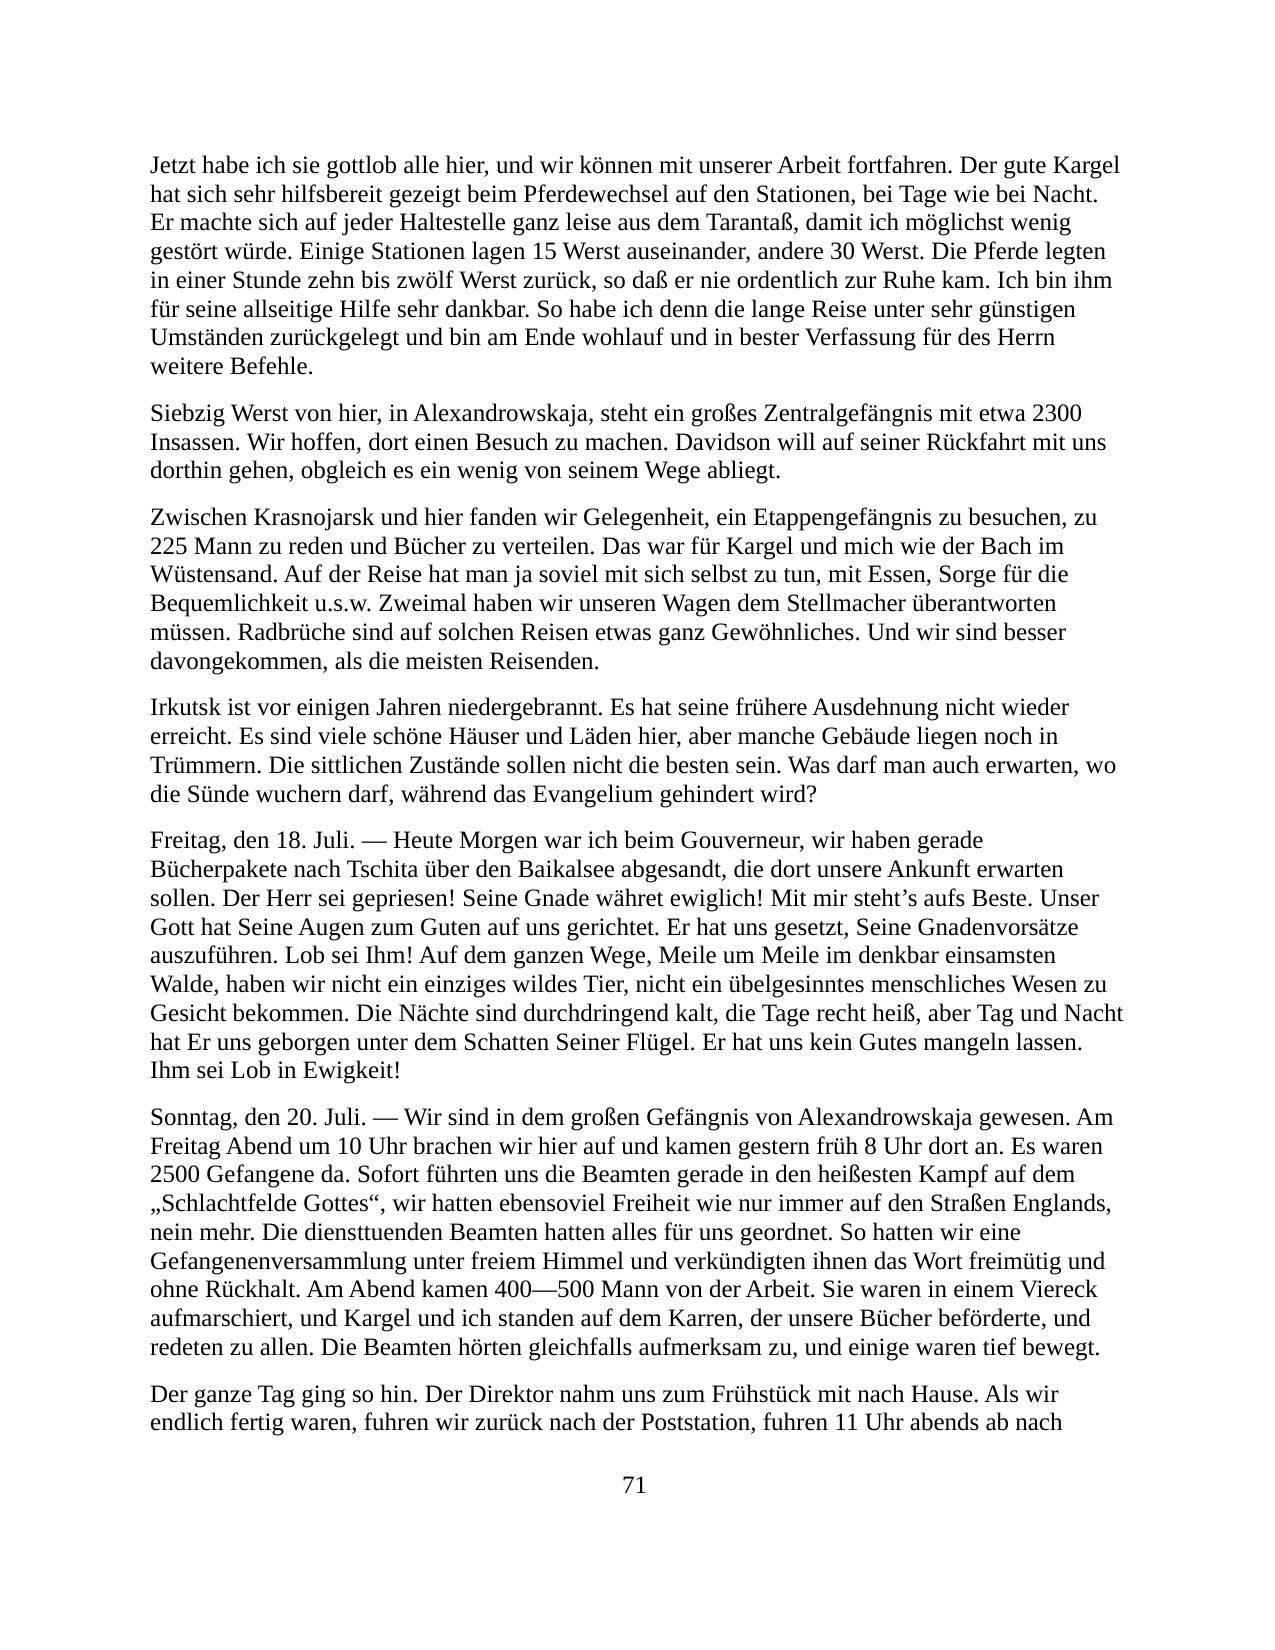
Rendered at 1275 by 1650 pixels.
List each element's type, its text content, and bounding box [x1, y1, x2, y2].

text Freitag, den 18. Juli. — Heute Morgen war ich beim Gouverneur, wir haben gerade Bücherpakete nach Tschita über den Baikalsee abgesandt, die dort unsere Ankunft erwarten sollen. Der Herr sei gepriesen! Seine Gnade währet ewiglich! Mit mir steht’s aufs Beste. Unser Gott hat Seine Augen zum Guten auf uns gerichtet. Er hat uns gesetzt, Seine Gnadenvorsätze auszuführen. Lob sei Ihm! Auf dem ganzen Wege, Meile um Meile im denkbar einsamsten Walde, haben wir nicht ein einziges wildes Tier, nicht ein übelgesinntes menschliches Wesen zu Gesicht bekommen. Die Nächte sind durchdringend kalt, die Tage recht heiß, aber Tag und Nacht hat Er uns geborgen unter dem Schatten Seiner Flügel. Er hat uns kein Gutes mangeln lassen. Ihm sei Lob in Ewigkeit! [150, 825, 1125, 1084]
text Zwischen Krasnojarsk und hier fanden wir Gelegenheit, ein Etappengefängnis zu besuchen, zu 225 Mann zu reden und Bücher zu verteilen. Das war für Kargel und mich wie der Bach im Wüstensand. Auf der Reise hat man ja soviel mit sich selbst zu tun, mit Essen, Sorge für die Bequemlichkeit u.s.w. Zweimal haben wir unseren Wagen dem Stellmacher überantworten müssen. Radbrüche sind auf solchen Reisen etwas ganz Gewöhnliches. Und wir sind besser davongekommen, als die meisten Reisenden. [150, 502, 1125, 674]
text Sonntag, den 20. Juli. — Wir sind in dem großen Gefängnis von Alexandrowskaja gewesen. Am Freitag Abend um 10 Uhr brachen wir hier auf und kamen gestern früh 8 Uhr dort an. Es waren 2500 Gefangene da. Sofort führten uns die Beamten gerade in den heißesten Kampf auf dem „Schlachtfelde Gottes“, wir hatten ebensoviel Freiheit wie nur immer auf den Straßen Englands, nein mehr. Die diensttuenden Beamten hatten alles für uns geordnet. So hatten wir eine Gefangenenversammlung unter freiem Himmel und verkündigten ihnen das Wort freimütig und ohne Rückhalt. Am Abend kamen 400—500 Mann von der Arbeit. Sie waren in einem Viereck aufmarschiert, und Kargel und ich standen auf dem Karren, der unsere Bücher beförderte, und redeten zu allen. Die Beamten hörten gleichfalls aufmerksam zu, und einige waren tief bewegt. [150, 1102, 1125, 1361]
text Der ganze Tag ging so hin. Der Direktor nahm uns zum Frühstück mit nach Hause. Als wir endlich fertig waren, fuhren wir zurück nach der Poststation, fuhren 11 Uhr abends ab nach [150, 1379, 1125, 1436]
text Irkutsk ist vor einigen Jahren niedergebrannt. Es hat seine frühere Ausdehnung nicht wieder erreicht. Es sind viele schöne Häuser und Läden hier, aber manche Gebäude liegen noch in Trümmern. Die sittlichen Zustände sollen nicht die besten sein. Was darf man auch erwarten, wo die Sünde wuchern darf, während das Evangelium gehindert wird? [150, 692, 1125, 807]
text Jetzt habe ich sie gottlob alle hier, und wir können mit unserer Arbeit fortfahren. Der gute Kargel hat sich sehr hilfsbereit gezeigt beim Pferdewechsel auf den Stationen, bei Tage wie bei Nacht. Er machte sich auf jeder Haltestelle ganz leise aus dem Tarantaß, damit ich möglichst wenig gestört würde. Einige Stationen lagen 15 Werst auseinander, andere 30 Werst. Die Pferde legten in einer Stunde zehn bis zwölf Werst zurück, so daß er nie ordentlich zur Ruhe kam. Ich bin ihm für seine allseitige Hilfe sehr dankbar. So habe ich denn die lange Reise unter sehr günstigen Umständen zurückgelegt und bin am Ende wohlauf und in bester Verfassung für des Herrn weitere Befehle. [150, 150, 1125, 380]
text Siebzig Werst von hier, in Alexandrowskaja, steht ein großes Zentralgefängnis mit etwa 2300 Insassen. Wir hoffen, dort einen Besuch zu machen. Davidson will auf seiner Rückfahrt mit uns dorthin gehen, obgleich es ein wenig von seinem Wege abliegt. [150, 398, 1125, 484]
